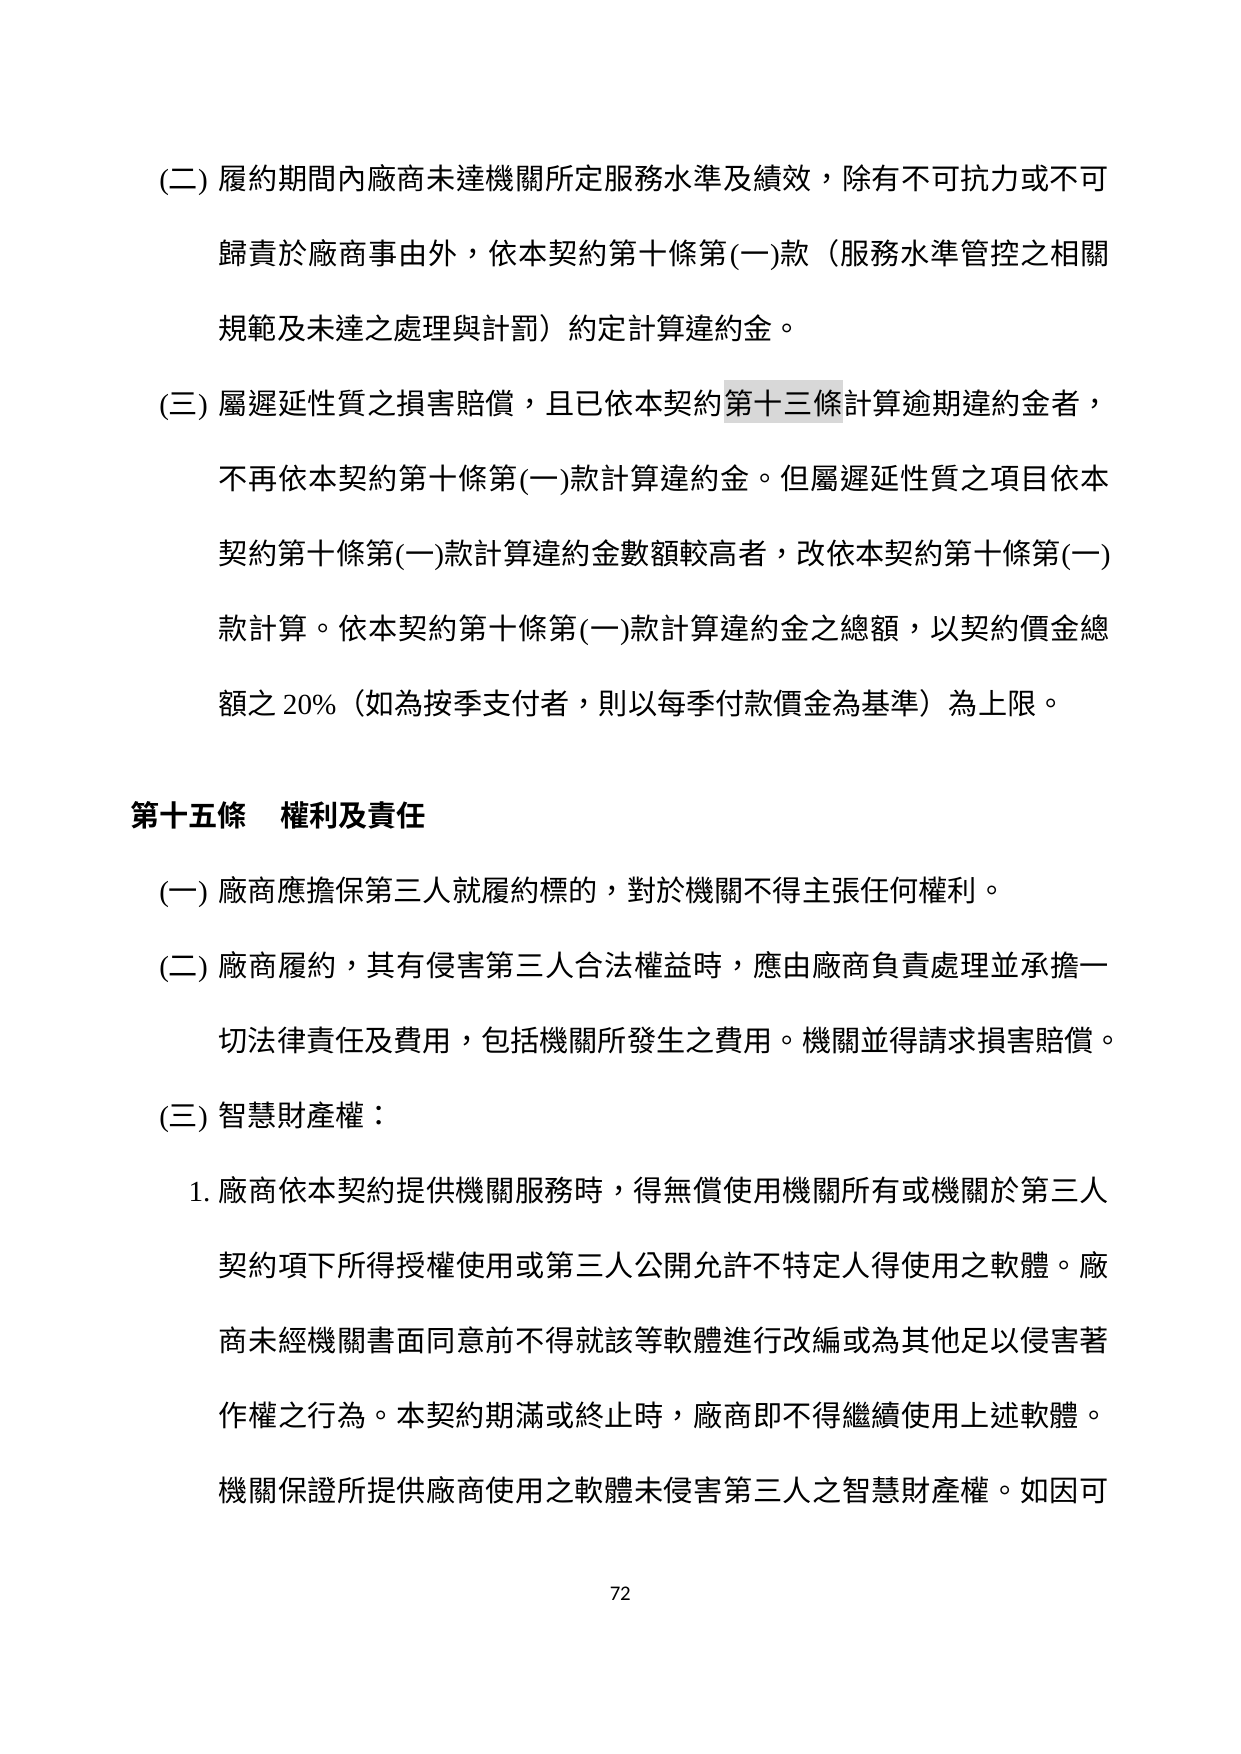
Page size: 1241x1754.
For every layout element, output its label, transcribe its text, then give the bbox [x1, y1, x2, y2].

subtitle 履約期間內廠商未達機關所定服務水準及績效，除有不可抗力或不可歸責於廠商事由外，依本契約第十條第(一)款（服務水準管控之相關規範及未達之處理與計罰）約定計算違約金。 [159, 139, 1110, 364]
list 廠商依本契約提供機關服務時，得無償使用機關所有或機關於第三人契約項下所得授權使用或第三人公開允許不特定人得使用之軟體。廠商未經機關書面同意前不得就該等軟體進行改編或為其他足以侵害著作權之行為。本契約期滿或終止時，廠商即不得繼續使用上述軟體。機關保證所提供廠商使用之軟體未侵害第三人之智慧財產權。如因可 [188, 1152, 1110, 1527]
subtitle 廠商應擔保第三人就履約標的，對於機關不得主張任何權利。 [159, 852, 1110, 927]
subtitle 智慧財產權： [159, 1077, 1110, 1152]
subtitle 權利及責任 [130, 777, 1110, 852]
subtitle 廠商履約，其有侵害第三人合法權益時，應由廠商負責處理並承擔一切法律責任及費用，包括機關所發生之費用。機關並得請求損害賠償。 [159, 927, 1110, 1077]
subtitle 屬遲延性質之損害賠償，且已依本契約第十三條計算逾期違約金者，不再依本契約第十條第(一)款計算違約金。但屬遲延性質之項目依本契約第十條第(一)款計算違約金數額較高者，改依本契約第十條第(一)款計算。依本契約第十條第(一)款計算違約金之總額，以契約價金總額之20%（如為按季支付者，則以每季付款價金為基準）為上限。 [159, 364, 1110, 739]
